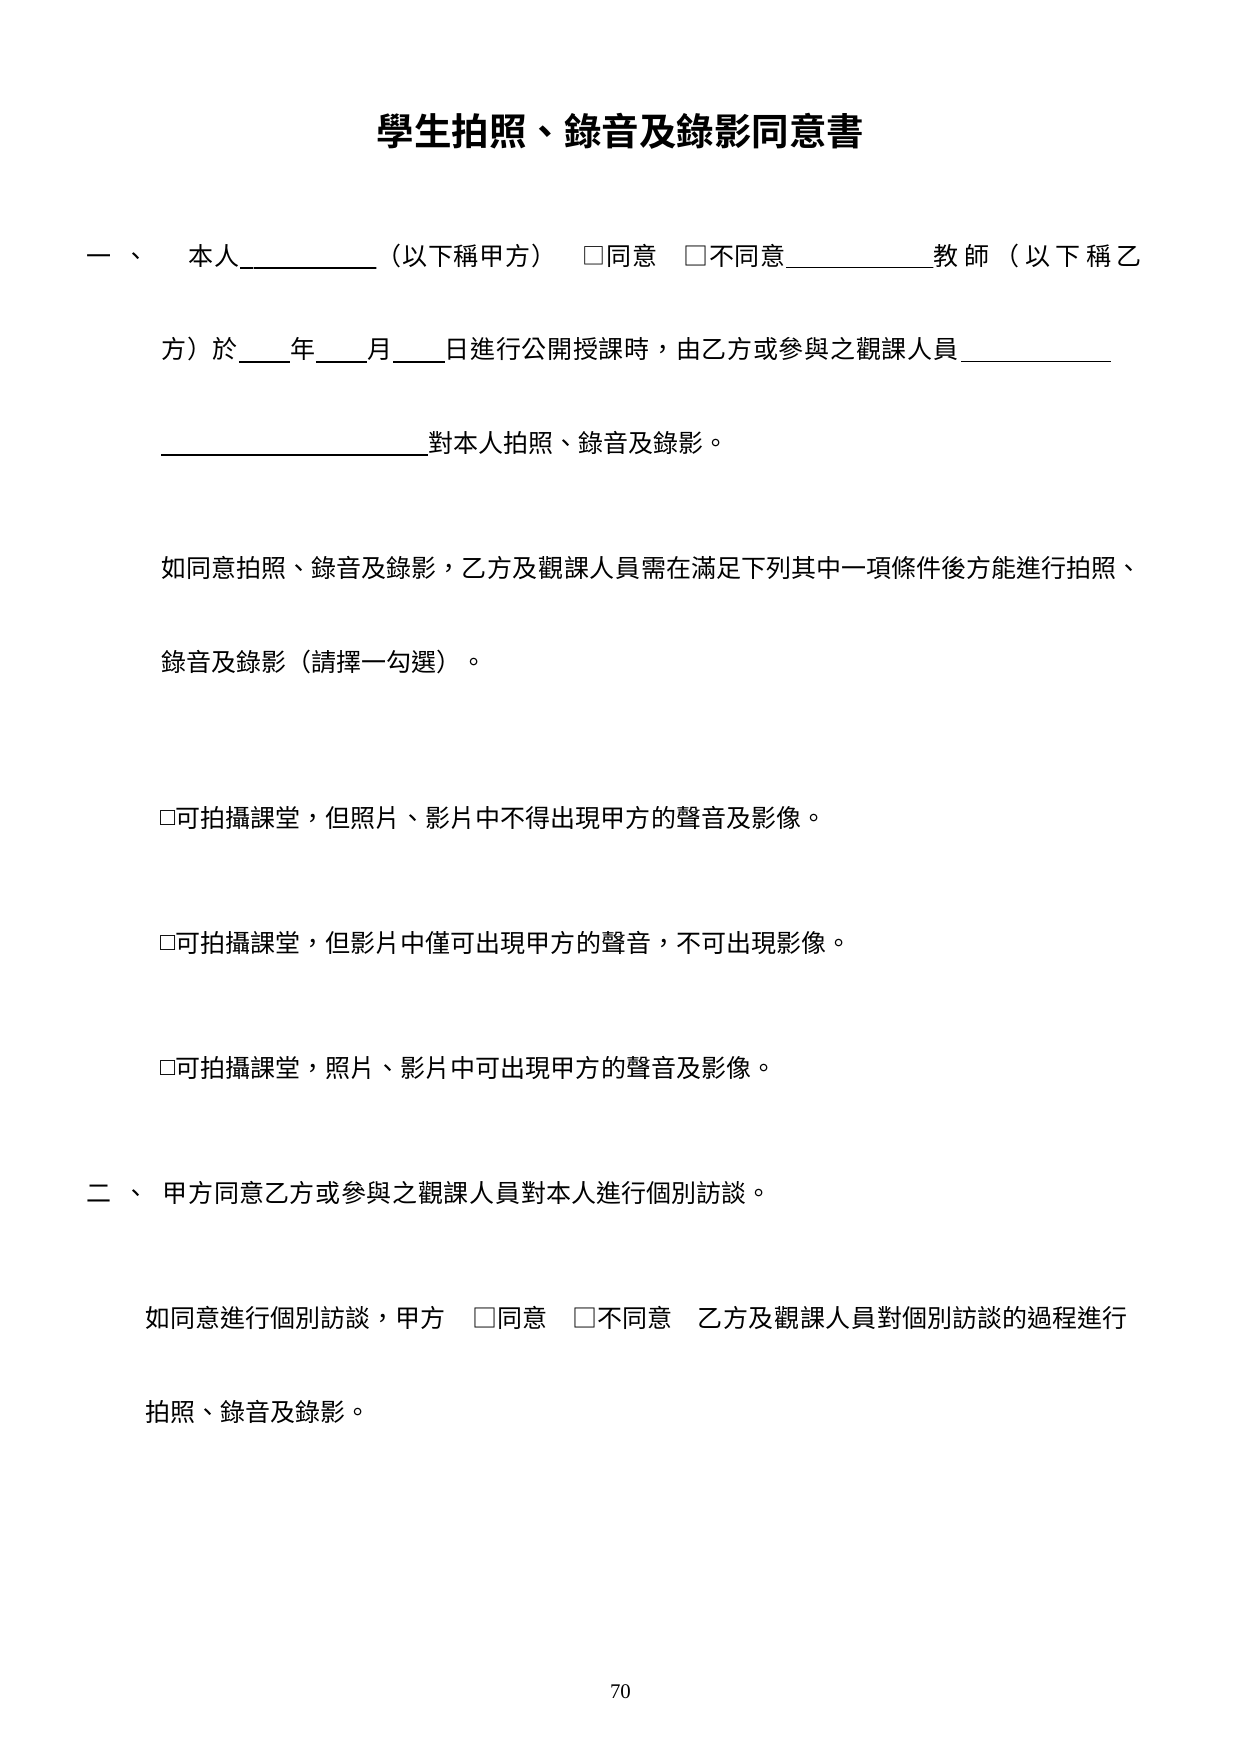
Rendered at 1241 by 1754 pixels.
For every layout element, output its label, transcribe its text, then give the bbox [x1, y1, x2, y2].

text 如同意進行個別訪談，甲方 □同意 □不同意 乙方及觀課人員對個別訪談的過程進行拍照、錄音及錄影。 [145, 1275, 1149, 1431]
text 如同意拍照、錄音及錄影，乙方及觀課人員需在滿足下列其中一項條件後方能進行拍照、錄音及錄影（請擇一勾選）。 [161, 525, 1132, 681]
text 一 、 本人 （以下稱甲方） □同意 □不同意 教師（以下稱乙方）於 年 月 日進行公開授課時，由乙方或參與之觀課人員 對本人拍照、錄音及錄影。 [86, 213, 1142, 463]
text 學生拍照、錄音及錄影同意書 [75, 88, 1165, 150]
text □可拍攝課堂，但照片、影片中不得出現甲方的聲音及影像。 [160, 775, 1165, 838]
text 二 、 甲方同意乙方或參與之觀課人員對本人進行個別訪談。 [86, 1150, 1132, 1213]
text □可拍攝課堂，但影片中僅可出現甲方的聲音，不可出現影像。 [160, 900, 1165, 963]
text □可拍攝課堂，照片、影片中可出現甲方的聲音及影像。 [160, 1025, 1165, 1088]
